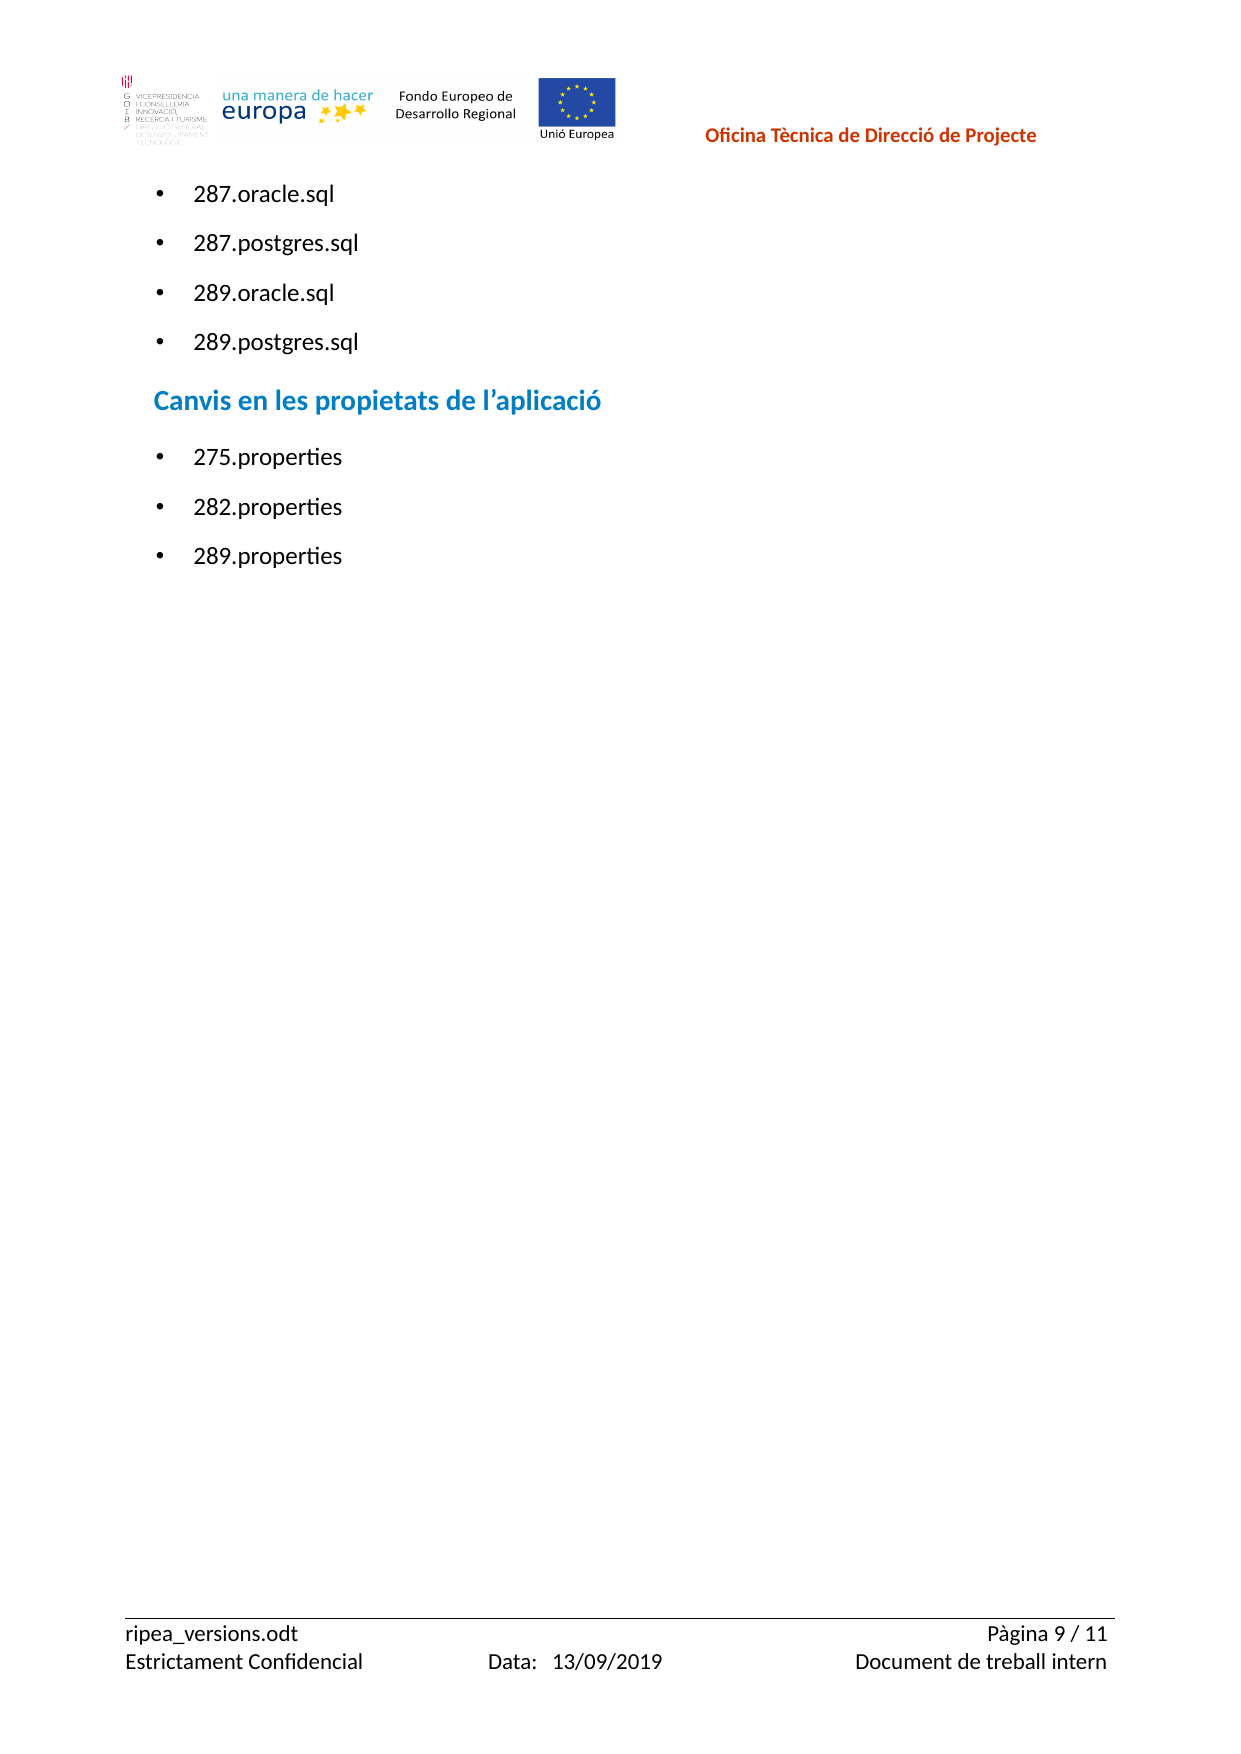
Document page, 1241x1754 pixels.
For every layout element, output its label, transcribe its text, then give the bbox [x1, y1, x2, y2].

list 289.properties [156, 541, 1122, 571]
list 289.postgres.sql [156, 326, 1122, 357]
subtitle Canvis en les propietats de l’aplicació [153, 382, 1122, 418]
list 275.properties [156, 441, 1122, 472]
list 287.oracle.sql [156, 178, 1122, 208]
list 287.postgres.sql [156, 227, 1122, 258]
list 282.properties [156, 491, 1122, 521]
picture [118, 73, 213, 147]
picture [219, 73, 621, 147]
list 289.oracle.sql [156, 277, 1122, 307]
